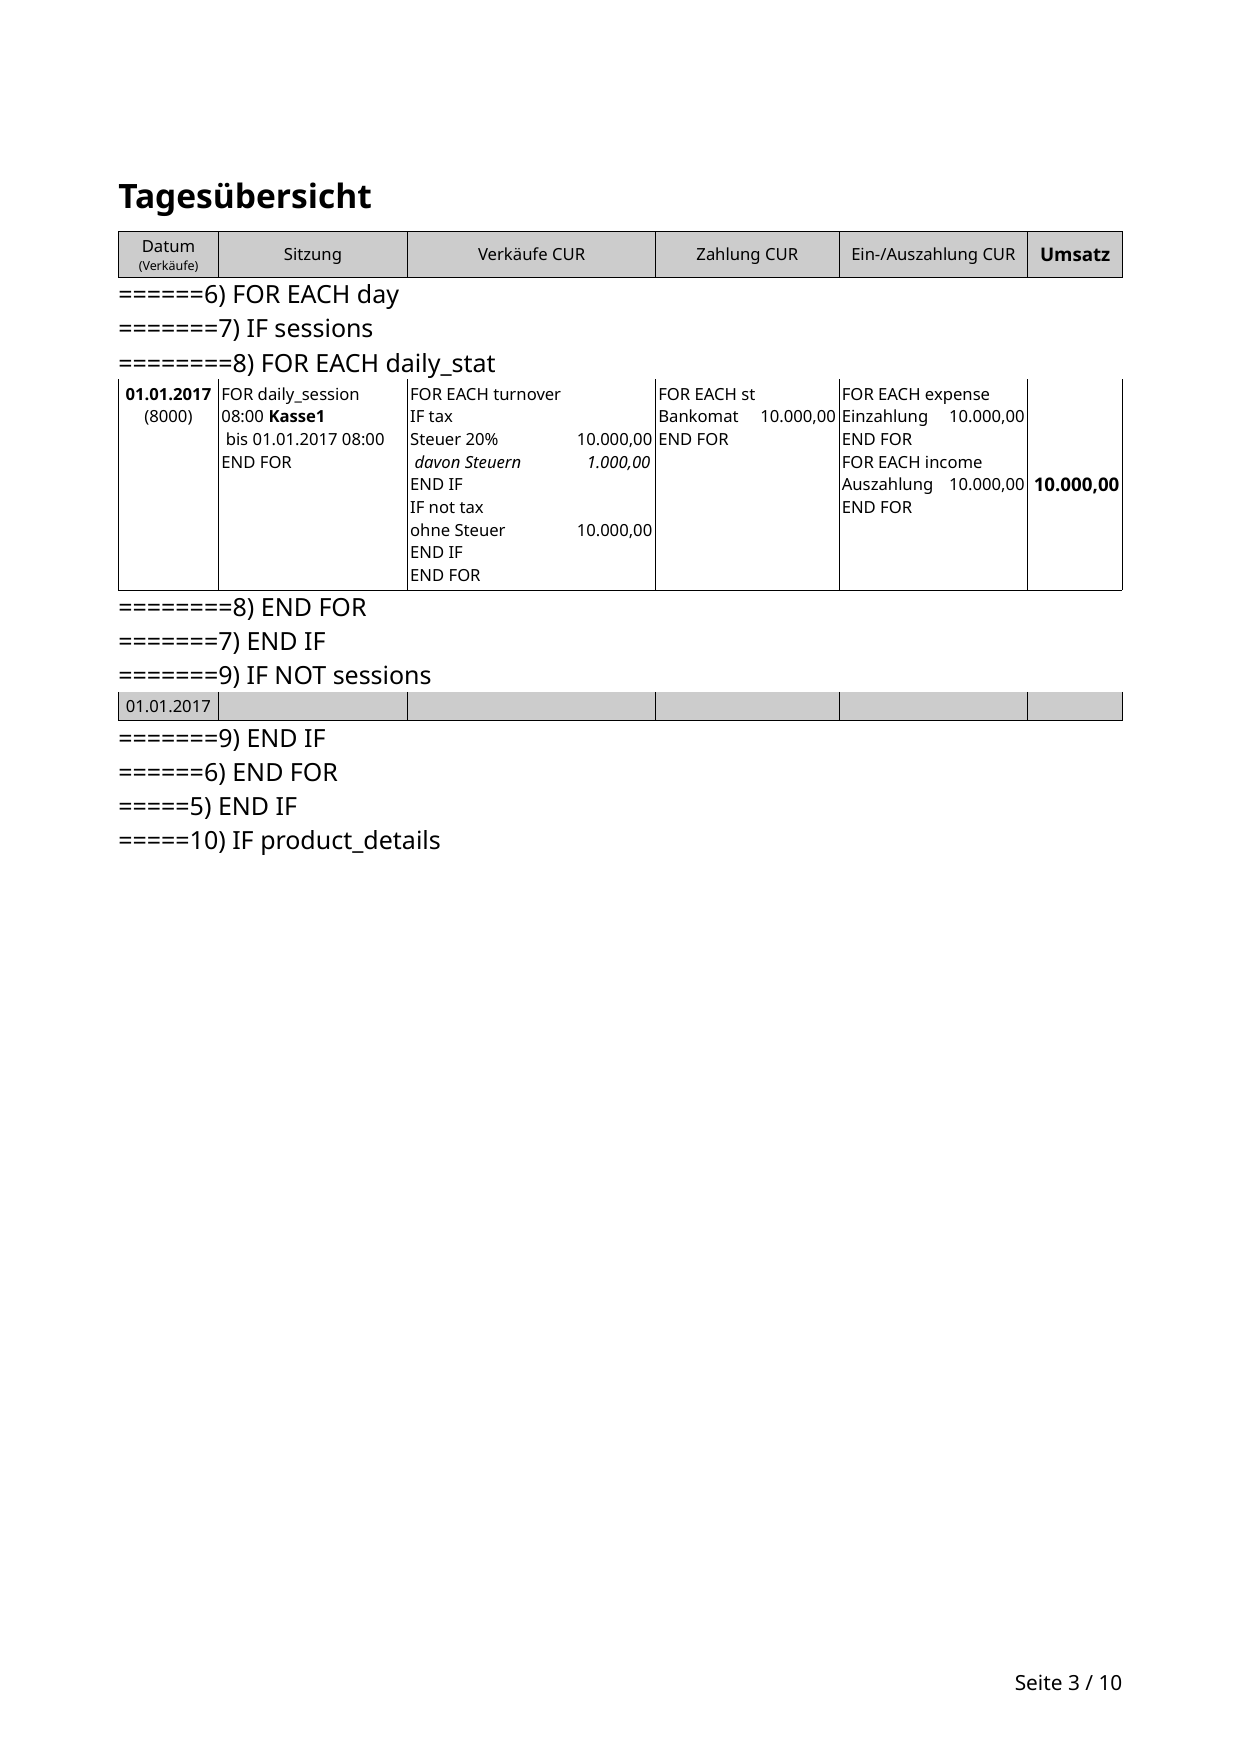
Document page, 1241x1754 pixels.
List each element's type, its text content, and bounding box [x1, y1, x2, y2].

text =====10) IF product_details [118, 823, 1122, 857]
table_header Verkäufe CUR [408, 232, 655, 277]
text ======6) FOR EACH day [118, 278, 1122, 311]
table_header FOR EACH expense Einzahlung 10.000,00 END FOR FOR EACH income Auszahlung 10.000,00 END FOR [840, 379, 1027, 589]
text =======7) IF sessions [118, 311, 1122, 345]
table_header Datum (Verkäufe) [119, 232, 218, 277]
table_header [219, 692, 407, 720]
text ========8) FOR EACH daily_stat [118, 345, 1122, 379]
table_header [1028, 692, 1122, 720]
text ========8) END FOR [118, 591, 1122, 624]
table_header 10.000,00 [1028, 379, 1122, 589]
text =======9) IF NOT sessions [118, 658, 1122, 692]
table_header [408, 692, 655, 720]
table_header [840, 692, 1027, 720]
table_header Sitzung [219, 232, 407, 277]
text =======9) END IF [118, 721, 1122, 754]
table_header 01.01.2017 [119, 692, 218, 720]
text =====5) END IF [118, 788, 1122, 823]
table_header 01.01.2017 (8000) [119, 379, 218, 589]
subtitle Tagesübersicht [118, 173, 1122, 219]
table_header Umsatz [1028, 232, 1122, 277]
table_header [656, 692, 839, 720]
text ======6) END FOR [118, 754, 1122, 788]
text =======7) END IF [118, 624, 1122, 658]
table_header Ein-/Auszahlung CUR [840, 232, 1027, 277]
table_header FOR EACH st Bankomat 10.000,00 END FOR [656, 379, 839, 589]
table_header Zahlung CUR [656, 232, 839, 277]
table_header FOR daily_session 08:00 Kasse1 bis 01.01.2017 08:00 END FOR [219, 379, 407, 589]
table_header FOR EACH turnover IF tax Steuer 20% 10.000,00 davon Steuern 1.000,00 END IF IF not tax ohne Steuer 10.000,00 END IF END FOR [408, 379, 655, 589]
